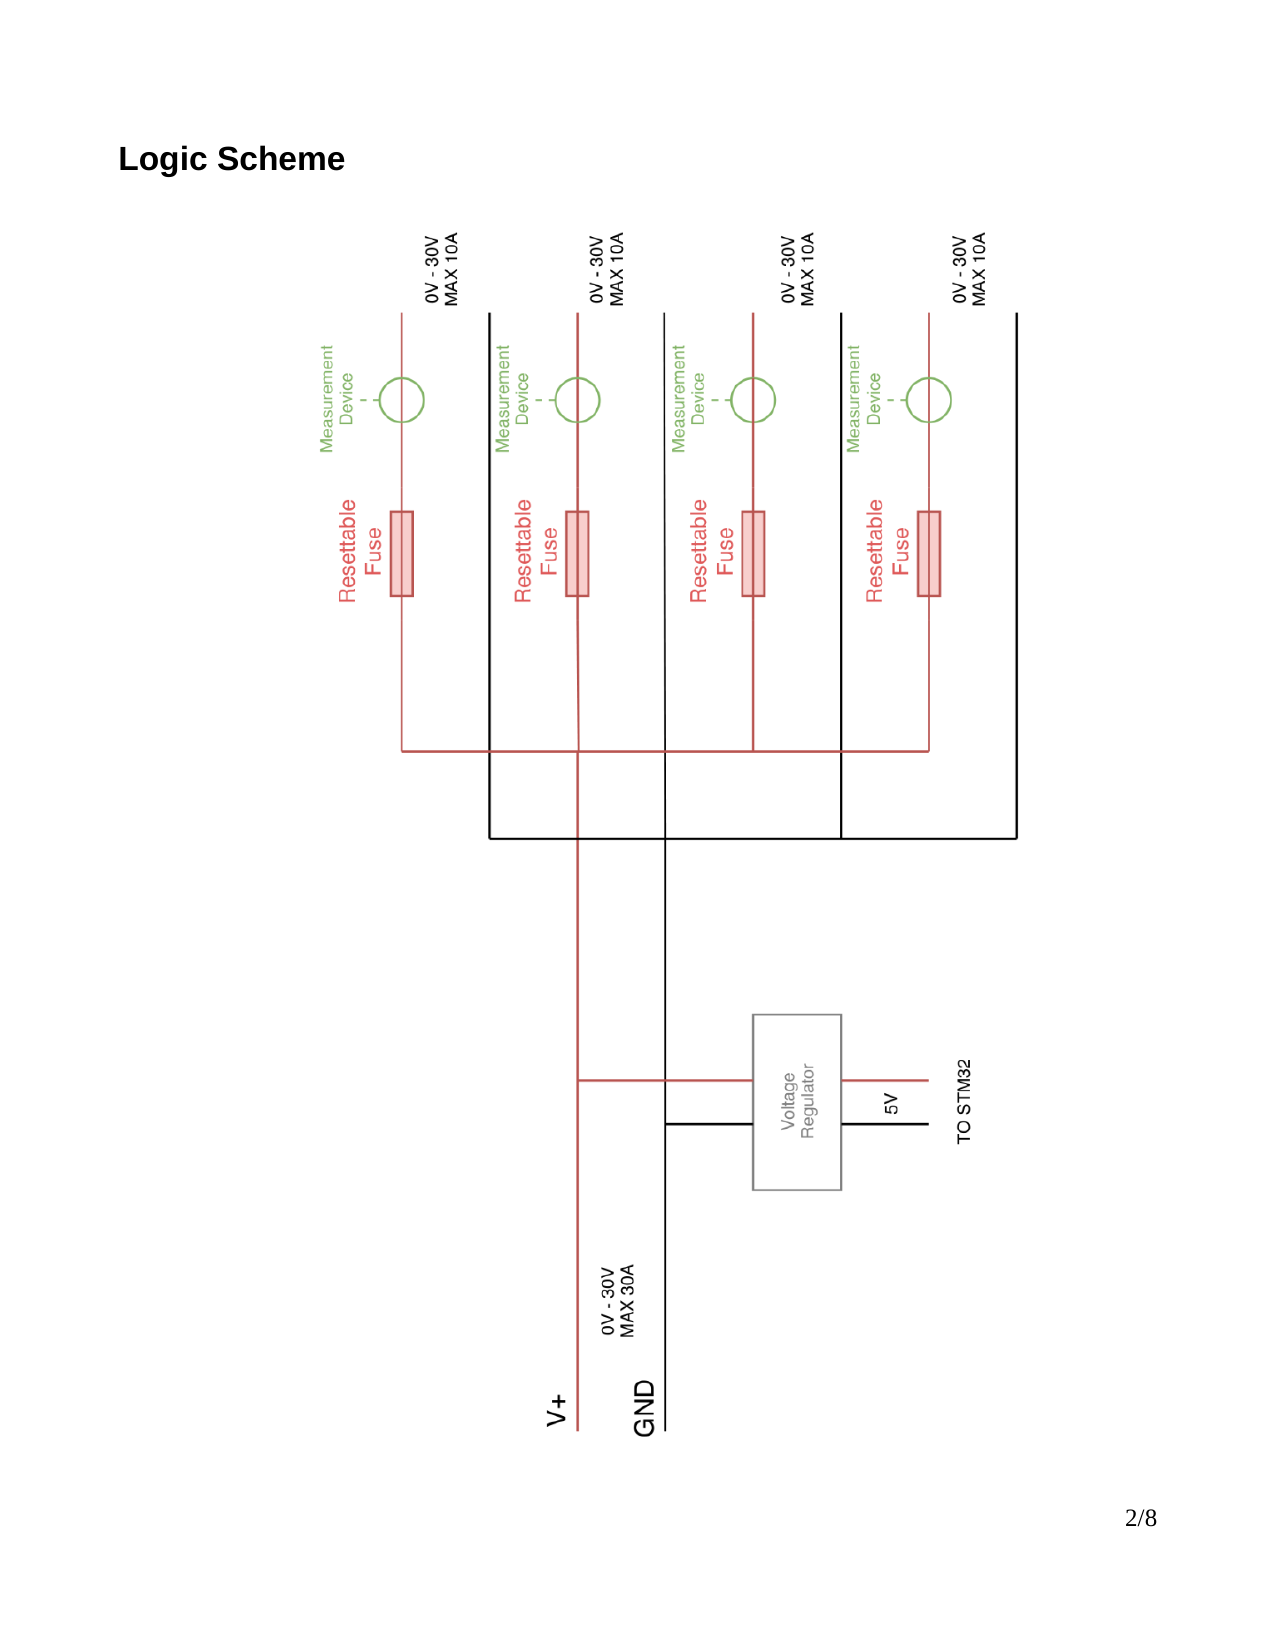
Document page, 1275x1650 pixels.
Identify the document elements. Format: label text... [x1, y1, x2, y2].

subtitle Logic Scheme [118, 139, 1157, 178]
picture [302, 225, 1021, 1452]
